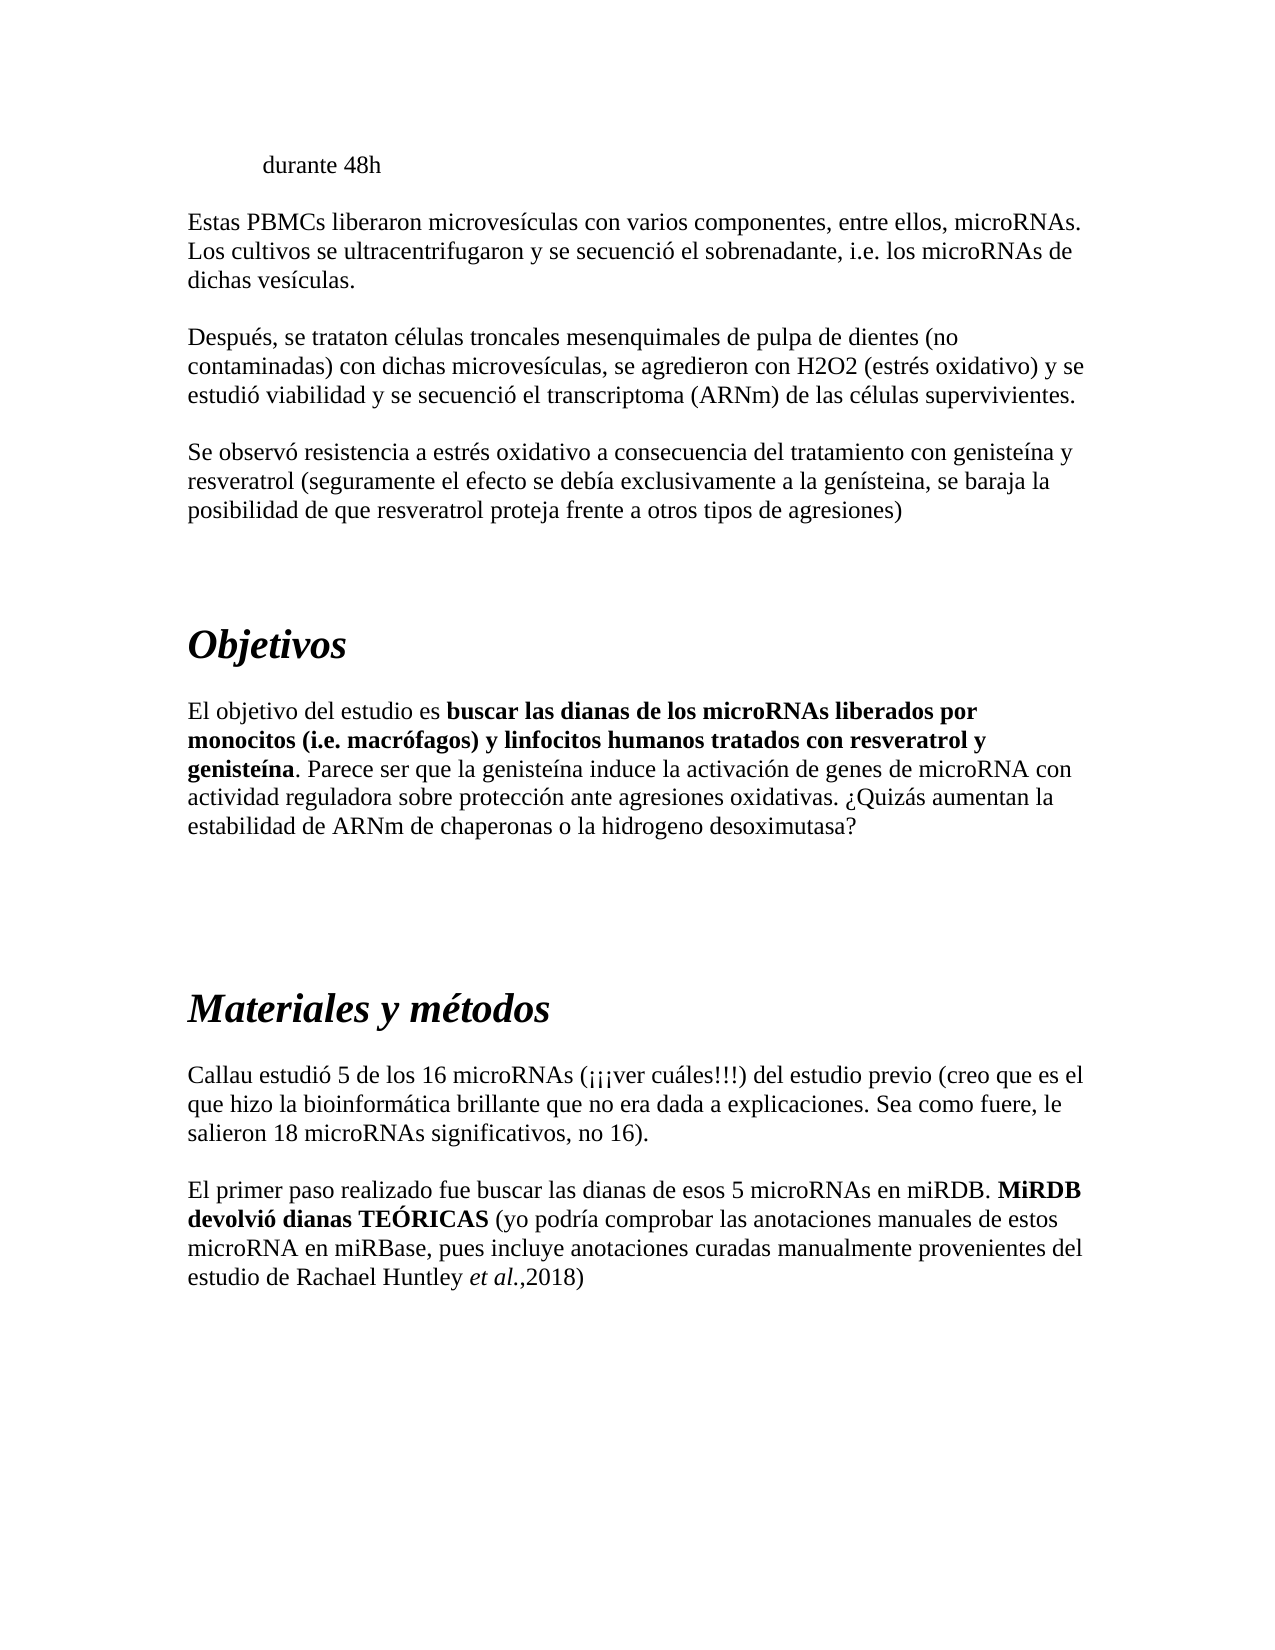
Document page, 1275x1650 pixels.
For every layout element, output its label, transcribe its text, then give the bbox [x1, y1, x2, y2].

text Materiales y métodos [187, 984, 1087, 1032]
text El primer paso realizado fue buscar las dianas de esos 5 microRNAs en miRDB. MiRDB devolvió dianas TEÓRICAS (yo podría comprobar las anotaciones manuales de estos microRNA en miRBase, pues incluye anotaciones curadas manualmente provenientes del estudio de Rachael Huntley et al.,2018) [187, 1175, 1087, 1290]
text Se observó resistencia a estrés oxidativo a consecuencia del tratamiento con genisteína y resveratrol (seguramente el efecto se debía exclusivamente a la genísteina, se baraja la posibilidad de que resveratrol proteja frente a otros tipos de agresiones) [187, 437, 1087, 524]
text El objetivo del estudio es buscar las dianas de los microRNAs liberados por monocitos (i.e. macrófagos) y linfocitos humanos tratados con resveratrol y genisteína. Parece ser que la genisteína induce la activación de genes de microRNA con actividad reguladora sobre protección ante agresiones oxidativas. ¿Quizás aumentan la estabilidad de ARNm de chaperonas o la hidrogeno desoximutasa? [187, 696, 1087, 840]
text Estas PBMCs liberaron microvesículas con varios componentes, entre ellos, microRNAs. Los cultivos se ultracentrifugaron y se secuenció el sobrenadante, i.e. los microRNAs de dichas vesículas. [187, 207, 1087, 294]
text Callau estudió 5 de los 16 microRNAs (¡¡¡ver cuáles!!!) del estudio previo (creo que es el que hizo la bioinformática brillante que no era dada a explicaciones. Sea como fuere, le salieron 18 microRNAs significativos, no 16). [187, 1060, 1087, 1147]
text Después, se trataton células troncales mesenquimales de pulpa de dientes (no contaminadas) con dichas microvesículas, se agredieron con H2O2 (estrés oxidativo) y se estudió viabilidad y se secuenció el transcriptoma (ARNm) de las células supervivientes. [187, 322, 1087, 409]
list durante 48h [225, 150, 1087, 179]
text Objetivos [187, 619, 1087, 667]
